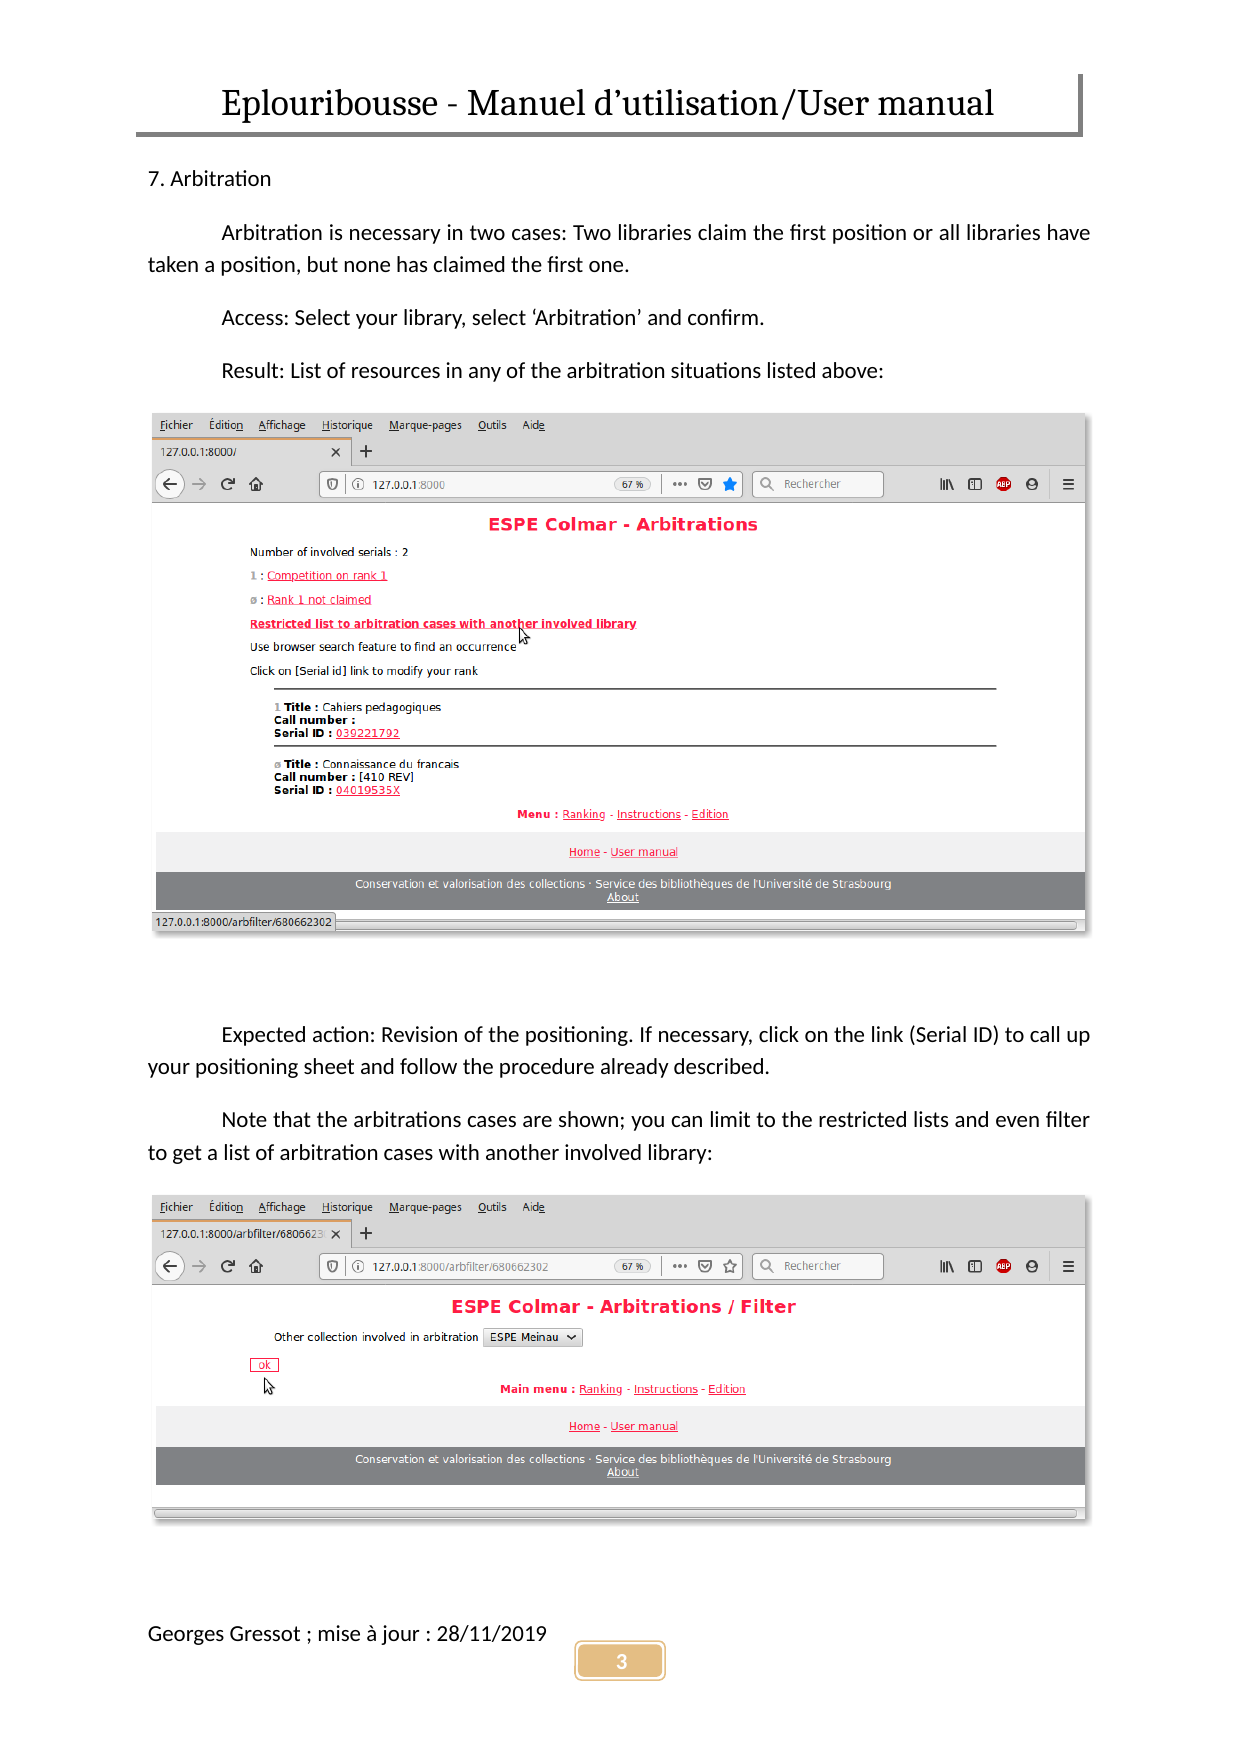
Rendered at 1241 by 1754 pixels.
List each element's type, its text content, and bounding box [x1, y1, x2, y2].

text Result: List of resources in any of the arbitration situations listed above: [148, 356, 1093, 384]
text Arbitration is necessary in two cases: Two libraries claim the first position or all libraries have taken a position, but none has claimed the first one. [148, 218, 1093, 278]
text Note that the arbitrations cases are shown; you can limit to the restricted lists and even filter to get a list of arbitration cases with another involved library: [148, 1106, 1093, 1166]
picture [147, 1190, 1093, 1527]
text Access: Select your library, select ‘Arbitration’ and confirm. [148, 303, 1093, 331]
text Expected action: Revision of the positioning. If necessary, click on the link (Serial ID) to call up your positioning sheet and follow the procedure already described. [148, 1020, 1093, 1081]
text 7. Arbitration [148, 164, 1093, 193]
picture [147, 408, 1093, 939]
